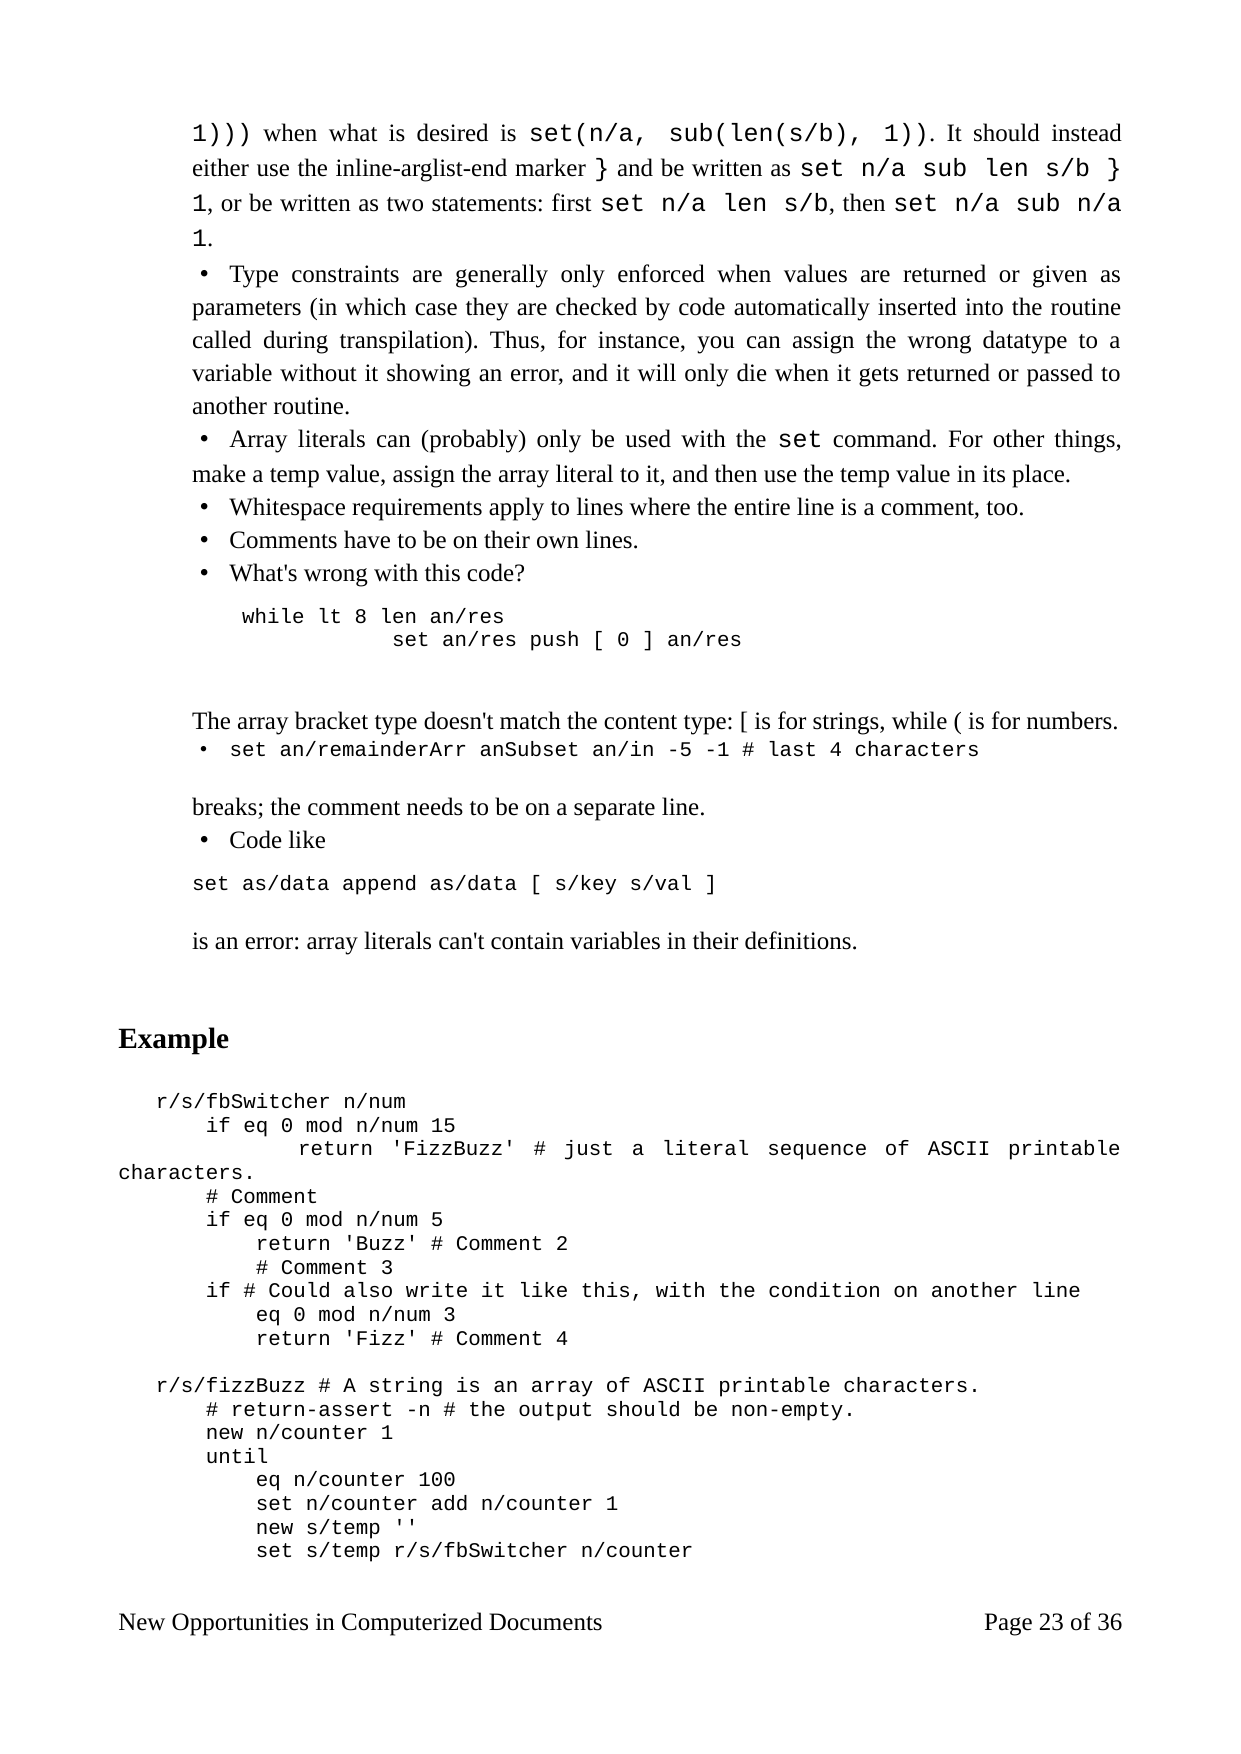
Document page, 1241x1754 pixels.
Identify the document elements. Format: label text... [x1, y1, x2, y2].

list set an/remainderArr anSubset an/in -5 -1 # last 4 characters [162, 739, 1122, 763]
text r/s/fbSwitcher n/num [118, 1091, 1122, 1115]
text return 'FizzBuzz' # just a literal sequence of ASCII printable characters. [118, 1138, 1122, 1186]
list Whitespace requirements apply to lines where the entire line is a comment, too. [162, 492, 1122, 521]
text eq 0 mod n/num 3 [118, 1304, 1122, 1328]
text return 'Fizz' # Comment 4 [118, 1328, 1122, 1351]
text set n/counter add n/counter 1 [118, 1493, 1122, 1517]
text return 'Buzz' # Comment 2 [118, 1233, 1122, 1257]
list Code like [162, 825, 1122, 854]
list The array bracket type doesn't match the content type: [ is for strings, while ( is for numbers. [162, 706, 1122, 735]
text new s/temp '' [118, 1517, 1122, 1540]
list Array literals can (probably) only be used with the set command. For other things, make a temp value, assign the array literal to it, and then use the temp value in its place. [162, 424, 1122, 488]
list set an/res push [ 0 ] an/res [162, 629, 1122, 653]
text r/s/fizzBuzz # A string is an array of ASCII printable characters. [118, 1375, 1122, 1398]
list Comments have to be on their own lines. [162, 525, 1122, 554]
text # Comment [118, 1186, 1122, 1209]
list What's wrong with this code? [162, 558, 1122, 587]
text set s/temp r/s/fbSwitcher n/counter [118, 1540, 1122, 1564]
list 1))) when what is desired is set(n/a, sub(len(s/b), 1)). It should instead either use the inline-arglist-end marker } and be written as set n/a sub len s/b } 1, or be written as two statements: first set n/a len s/b, then set n/a sub n/a 1. [162, 118, 1122, 254]
list is an error: array literals can't contain variables in their definitions. [162, 926, 1122, 955]
list breaks; the comment needs to be on a separate line. [162, 792, 1122, 821]
list while lt 8 len an/res [162, 606, 1122, 629]
text if eq 0 mod n/num 15 [118, 1115, 1122, 1138]
text if # Could also write it like this, with the condition on another line [118, 1280, 1122, 1304]
text eq n/counter 100 [118, 1469, 1122, 1493]
text # return-assert -n # the output should be non-empty. [118, 1398, 1122, 1422]
text # Comment 3 [118, 1257, 1122, 1280]
text until [118, 1446, 1122, 1469]
list Type constraints are generally only enforced when values are returned or given as parameters (in which case they are checked by code automatically inserted into the routine called during transpilation). Thus, for instance, you can assign the wrong datatype to a variable without it showing an error, and it will only die when it gets returned or passed to another routine. [162, 259, 1122, 420]
list set as/data append as/data [ s/key s/val ] [162, 873, 1122, 897]
text new n/counter 1 [118, 1422, 1122, 1446]
subtitle Example [118, 1021, 1122, 1055]
text if eq 0 mod n/num 5 [118, 1209, 1122, 1233]
